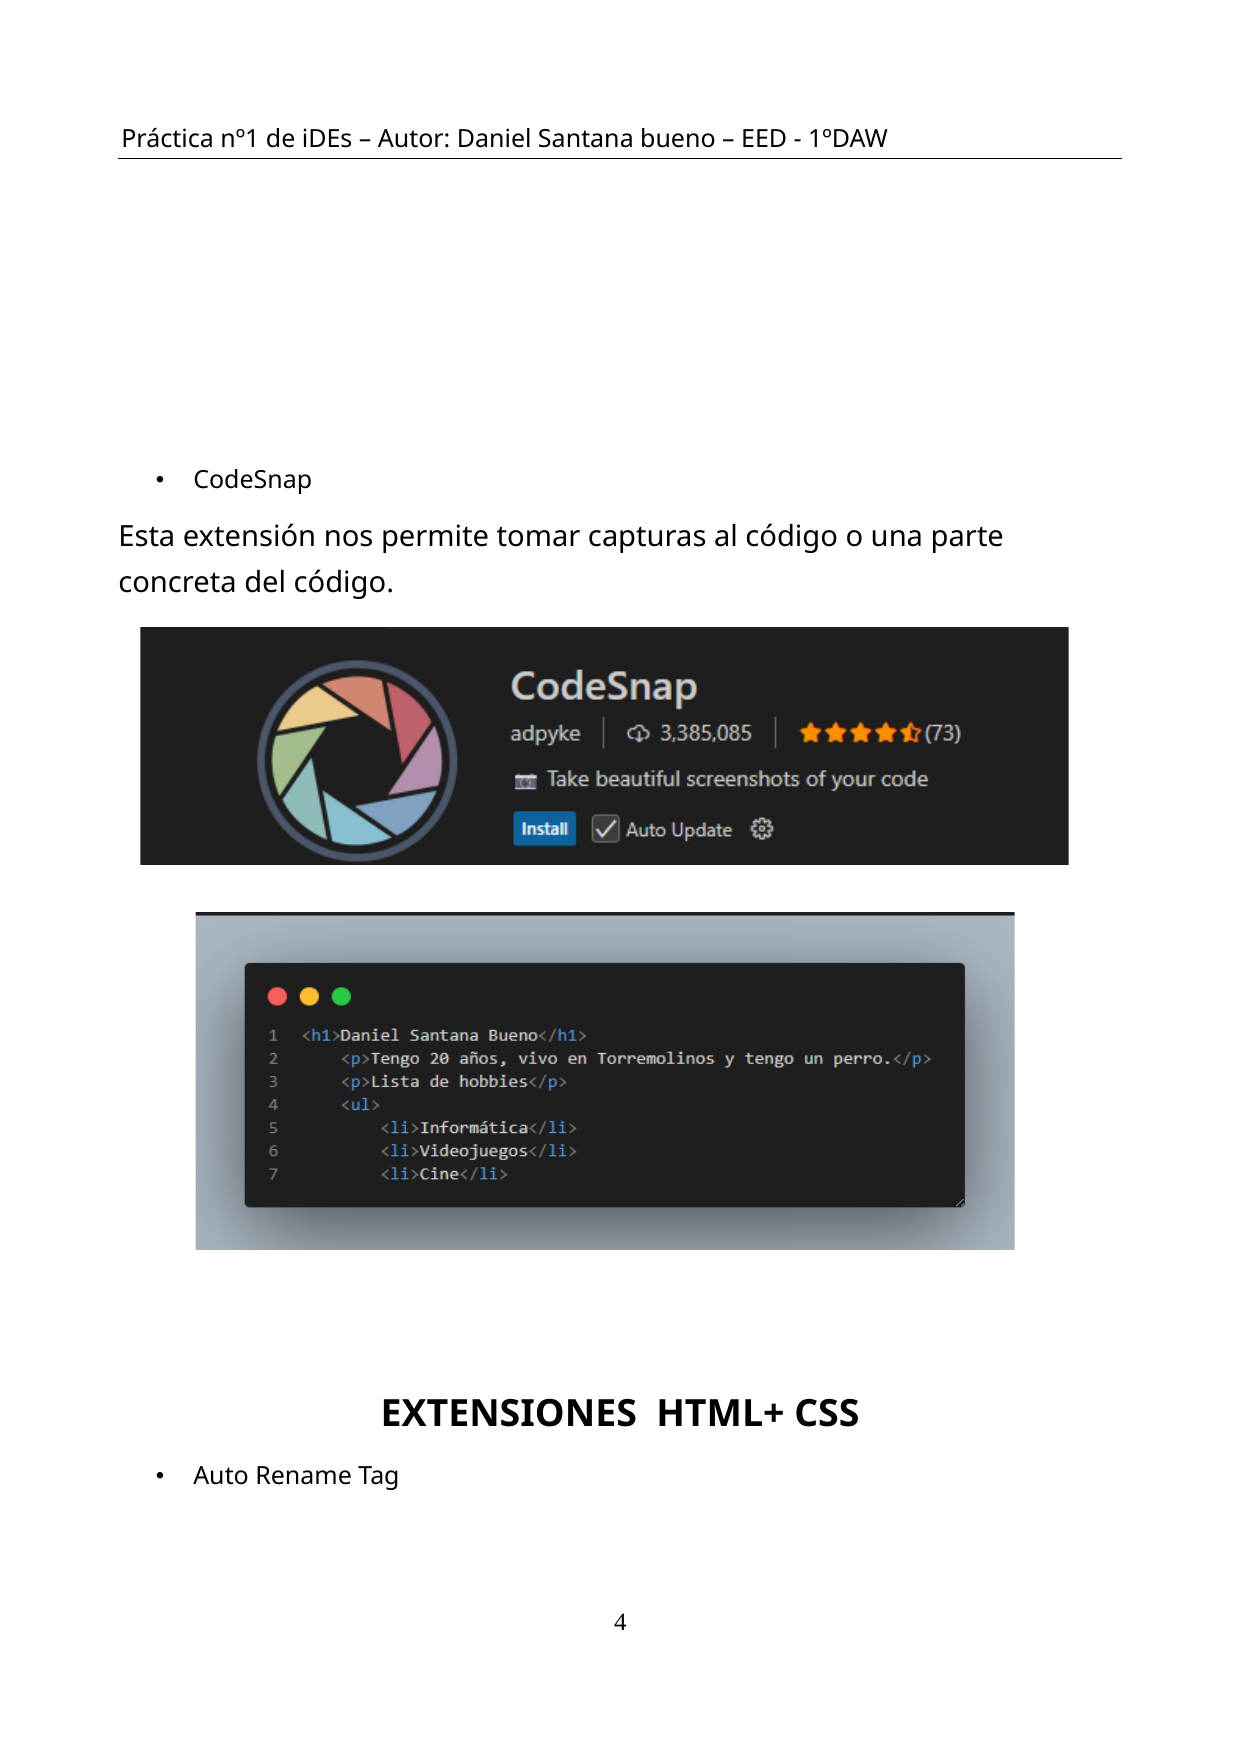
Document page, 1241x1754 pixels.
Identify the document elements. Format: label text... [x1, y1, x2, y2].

list CodeSnap [156, 462, 1122, 496]
list Auto Rename Tag [156, 1458, 1122, 1492]
text Esta extensión nos permite tomar capturas al código o una parte concreta del código. [118, 516, 1122, 601]
picture [195, 912, 1015, 1250]
picture [140, 627, 1069, 865]
subtitle EXTENSIONES HTML+ CSS [118, 1387, 1122, 1438]
